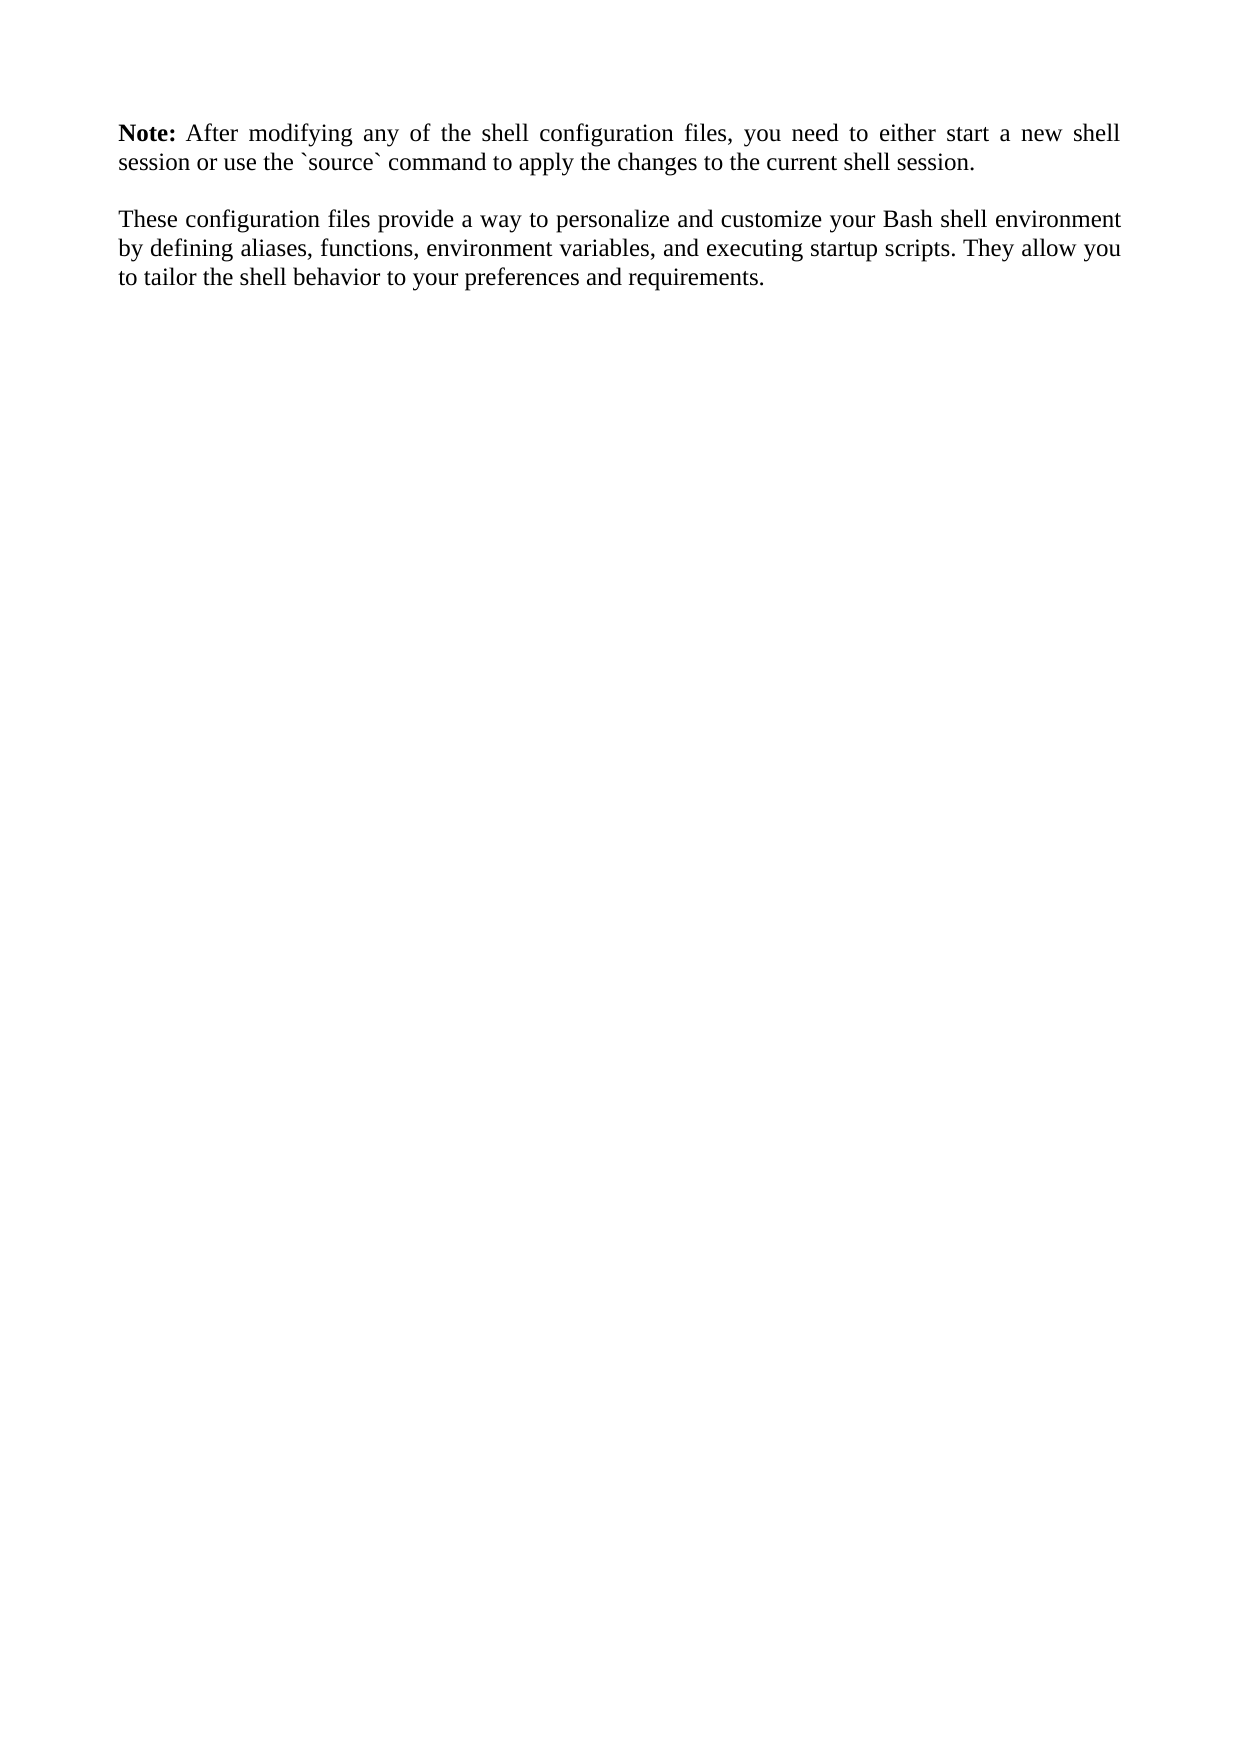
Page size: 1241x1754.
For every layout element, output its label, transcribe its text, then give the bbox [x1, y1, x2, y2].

text These configuration files provide a way to personalize and customize your Bash shell environment by defining aliases, functions, environment variables, and executing startup scripts. They allow you to tailor the shell behavior to your preferences and requirements. [118, 204, 1122, 291]
text Note: After modifying any of the shell configuration files, you need to either start a new shell session or use the `source` command to apply the changes to the current shell session. [118, 118, 1122, 176]
